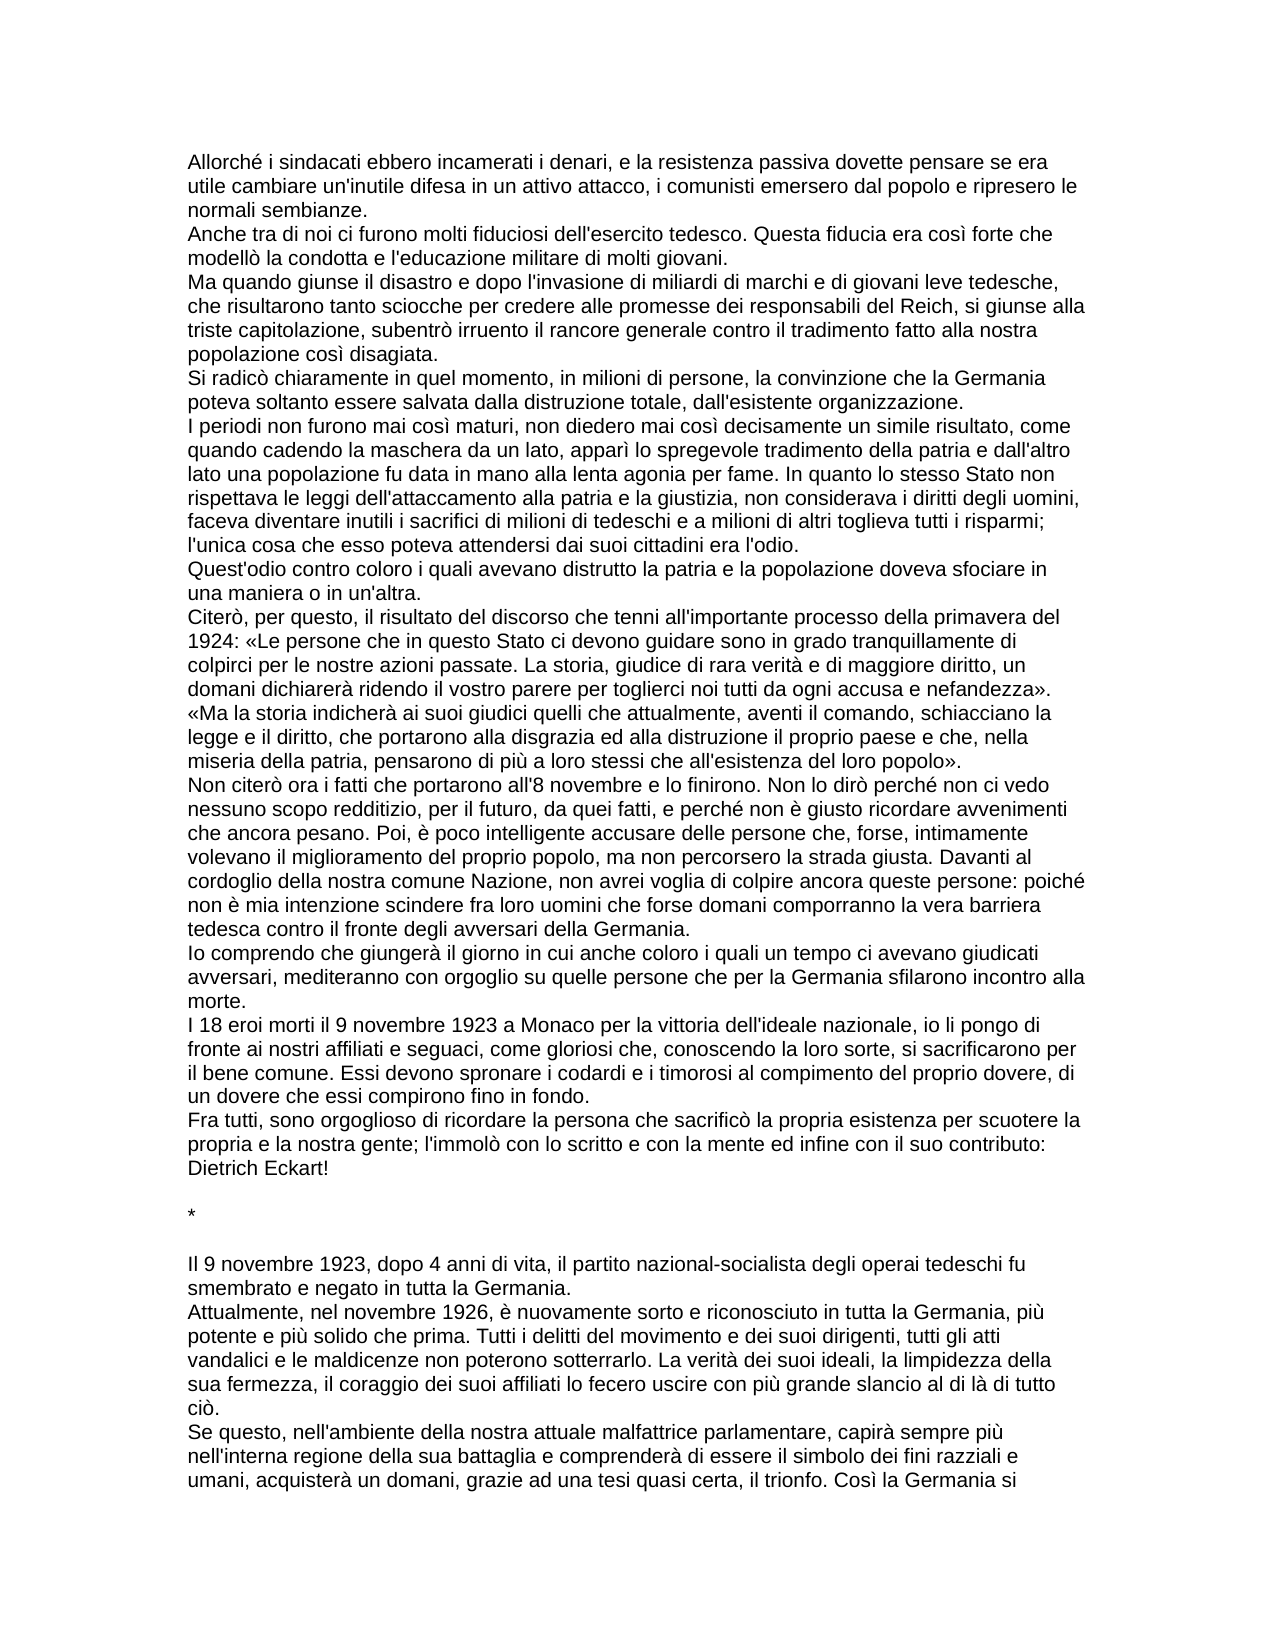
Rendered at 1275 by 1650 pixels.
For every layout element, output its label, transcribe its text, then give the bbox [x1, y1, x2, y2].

text Io comprendo che giungerà il giorno in cui anche coloro i quali un tempo ci avevano giudicati avversari, mediteranno con orgoglio su quelle persone che per la Germania sfilarono incontro alla morte. [187, 941, 1087, 1012]
text Citerò, per questo, il risultato del discorso che tenni all'importante processo della primavera del 1924: «Le persone che in questo Stato ci devono guidare sono in grado tranquillamente di colpirci per le nostre azioni passate. La storia, giudice di rara verità e di maggiore diritto, un domani dichiarerà ridendo il vostro parere per toglierci noi tutti da ogni accusa e nefandezza». [187, 605, 1087, 701]
text Non citerò ora i fatti che portarono all'8 novembre e lo finirono. Non lo dirò perché non ci vedo nessuno scopo redditizio, per il futuro, da quei fatti, e perché non è giusto ricordare avvenimenti che ancora pesano. Poi, è poco intelligente accusare delle persone che, forse, intimamente volevano il miglioramento del proprio popolo, ma non percorsero la strada giusta. Davanti al cordoglio della nostra comune Nazione, non avrei voglia di colpire ancora queste persone: poiché non è mia intenzione scindere fra loro uomini che forse domani comporranno la vera barriera tedesca contro il fronte degli avversari della Germania. [187, 773, 1087, 941]
text Quest'odio contro coloro i quali avevano distrutto la patria e la popolazione doveva sfociare in una maniera o in un'altra. [187, 557, 1087, 605]
text I periodi non furono mai così maturi, non diedero mai così decisamente un simile risultato, come quando cadendo la maschera da un lato, apparì lo spregevole tradimento della patria e dall'altro lato una popolazione fu data in mano alla lenta agonia per fame. In quanto lo stesso Stato non rispettava le leggi dell'attaccamento alla patria e la giustizia, non considerava i diritti degli uomini, faceva diventare inutili i sacrifici di milioni di tedeschi e a milioni di altri toglieva tutti i risparmi; l'unica cosa che esso poteva attendersi dai suoi cittadini era l'odio. [187, 413, 1087, 557]
text Anche tra di noi ci furono molti fiduciosi dell'esercito tedesco. Questa fiducia era così forte che modellò la condotta e l'educazione militare di molti giovani. [187, 222, 1087, 270]
text Fra tutti, sono orgoglioso di ricordare la persona che sacrificò la propria esistenza per scuotere la propria e la nostra gente; l'immolò con lo scritto e con la mente ed infine con il suo contributo: Dietrich Eckart! [187, 1108, 1087, 1180]
text Se questo, nell'ambiente della nostra attuale malfattrice parlamentare, capirà sempre più nell'interna regione della sua battaglia e comprenderà di essere il simbolo dei fini razziali e umani, acquisterà un domani, grazie ad una tesi quasi certa, il trionfo. Così la Germania si [187, 1420, 1087, 1492]
text Il 9 novembre 1923, dopo 4 anni di vita, il partito nazional-socialista degli operai tedeschi fu smembrato e negato in tutta la Germania. [187, 1252, 1087, 1300]
text Si radicò chiaramente in quel momento, in milioni di persone, la convinzione che la Germania poteva soltanto essere salvata dalla distruzione totale, dall'esistente organizzazione. [187, 366, 1087, 413]
text I 18 eroi morti il 9 novembre 1923 a Monaco per la vittoria dell'ideale nazionale, io li pongo di fronte ai nostri affiliati e seguaci, come gloriosi che, conoscendo la loro sorte, si sacrificarono per il bene comune. Essi devono spronare i codardi e i timorosi al compimento del proprio dovere, di un dovere che essi compirono fino in fondo. [187, 1012, 1087, 1108]
text Ma quando giunse il disastro e dopo l'invasione di miliardi di marchi e di giovani leve tedesche, che risultarono tanto sciocche per credere alle promesse dei responsabili del Reich, si giunse alla triste capitolazione, subentrò irruento il rancore generale contro il tradimento fatto alla nostra popolazione così disagiata. [187, 270, 1087, 366]
text Allorché i sindacati ebbero incamerati i denari, e la resistenza passiva dovette pensare se era utile cambiare un'inutile difesa in un attivo attacco, i comunisti emersero dal popolo e ripresero le normali sembianze. [187, 150, 1087, 222]
text * [187, 1204, 1087, 1228]
text Attualmente, nel novembre 1926, è nuovamente sorto e riconosciuto in tutta la Germania, più potente e più solido che prima. Tutti i delitti del movimento e dei suoi dirigenti, tutti gli atti vandalici e le maldicenze non poterono sotterrarlo. La verità dei suoi ideali, la limpidezza della sua fermezza, il coraggio dei suoi affiliati lo fecero uscire con più grande slancio al di là di tutto ciò. [187, 1300, 1087, 1420]
text «Ma la storia indicherà ai suoi giudici quelli che attualmente, aventi il comando, schiacciano la legge e il diritto, che portarono alla disgrazia ed alla distruzione il proprio paese e che, nella miseria della patria, pensarono di più a loro stessi che all'esistenza del loro popolo». [187, 701, 1087, 773]
